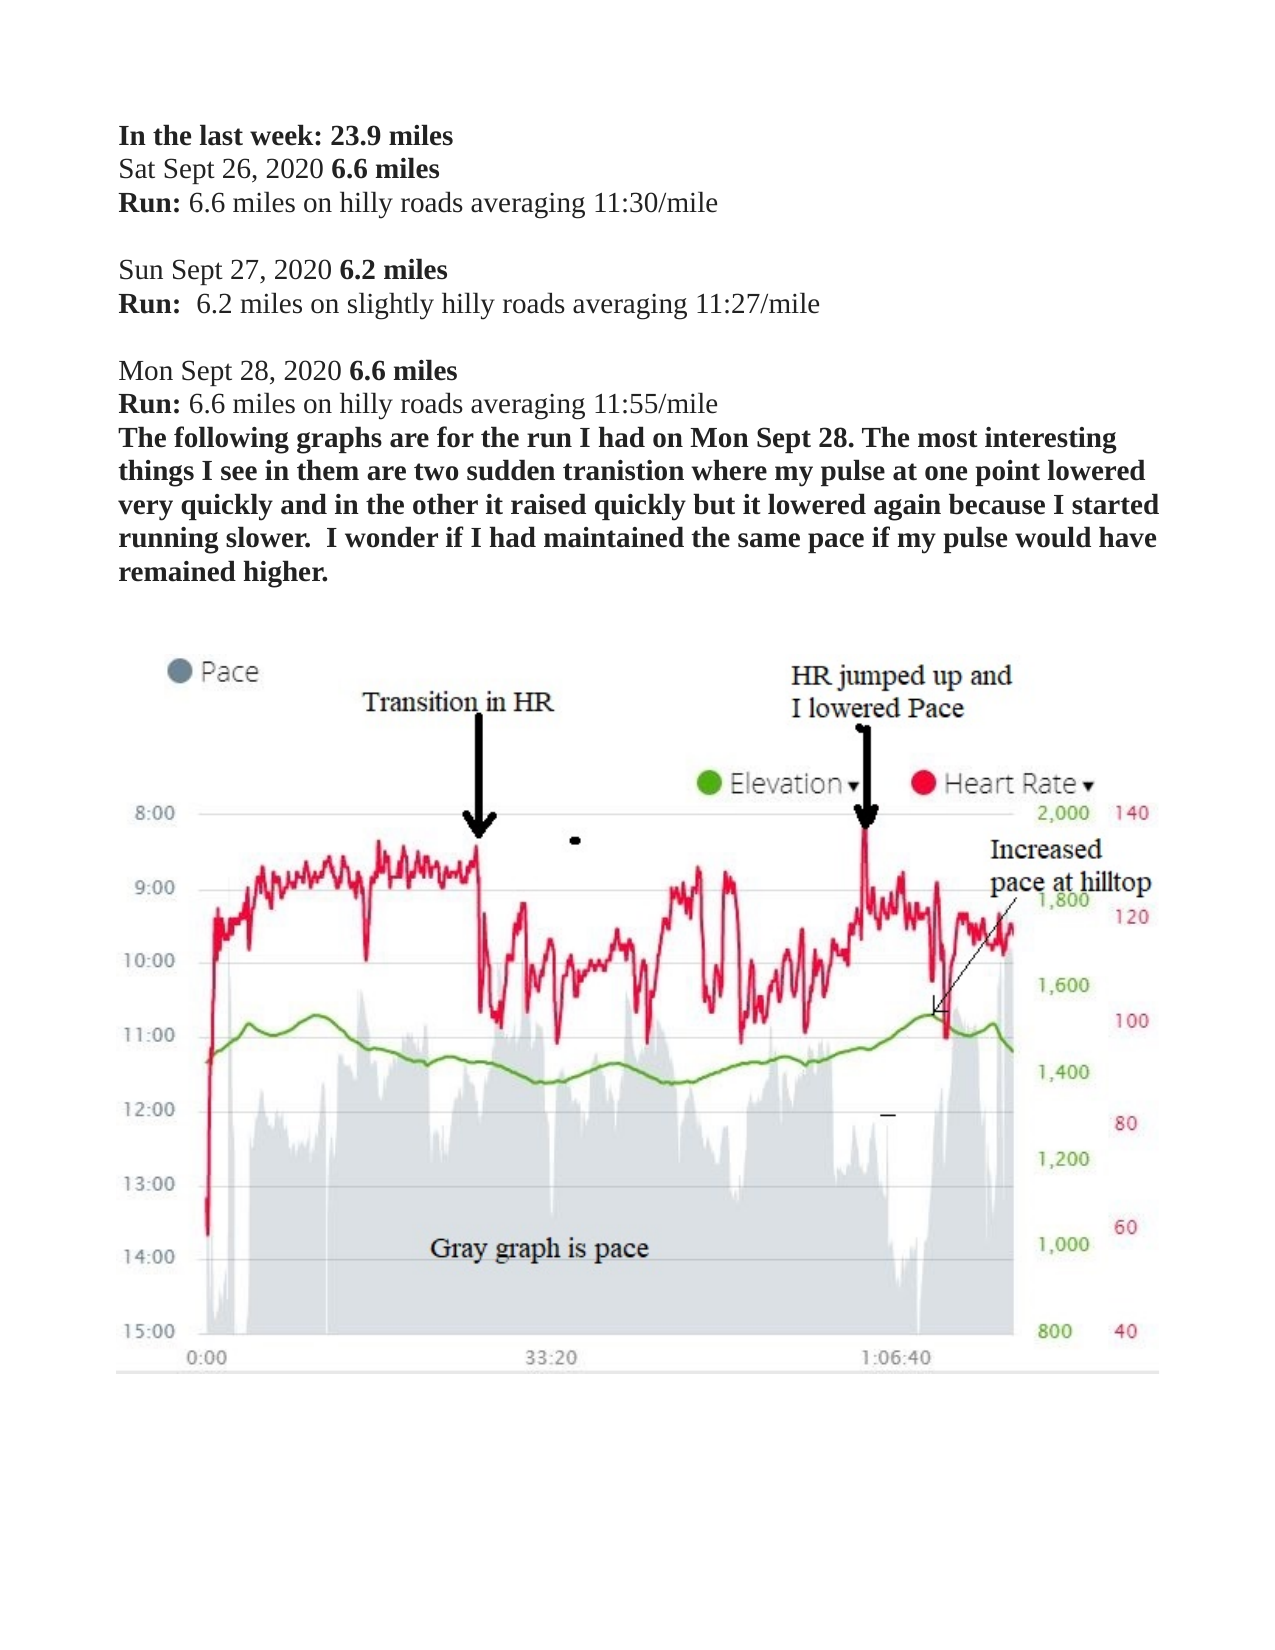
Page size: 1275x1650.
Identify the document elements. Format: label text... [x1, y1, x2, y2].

text Run: 6.6 miles on hilly roads averaging 11:30/mile [118, 185, 1161, 219]
text The following graphs are for the run I had on Mon Sept 28. The most interesting things I see in them are two sudden tranistion where my pulse at one point lowered very quickly and in the other it raised quickly but it lowered again because I started running slower. I wonder if I had maintained the same pace if my pulse would have remained higher. [118, 420, 1161, 588]
text Sat Sept 26, 2020 6.6 miles [118, 152, 1161, 185]
text Run: 6.6 miles on hilly roads averaging 11:55/mile [118, 386, 1161, 420]
text Mon Sept 28, 2020 6.6 miles [118, 353, 1161, 386]
picture [116, 654, 1160, 1374]
text In the last week: 23.9 miles [118, 118, 1161, 152]
text Run: 6.2 miles on slightly hilly roads averaging 11:27/mile [118, 286, 1161, 319]
text Sun Sept 27, 2020 6.2 miles [118, 252, 1161, 286]
